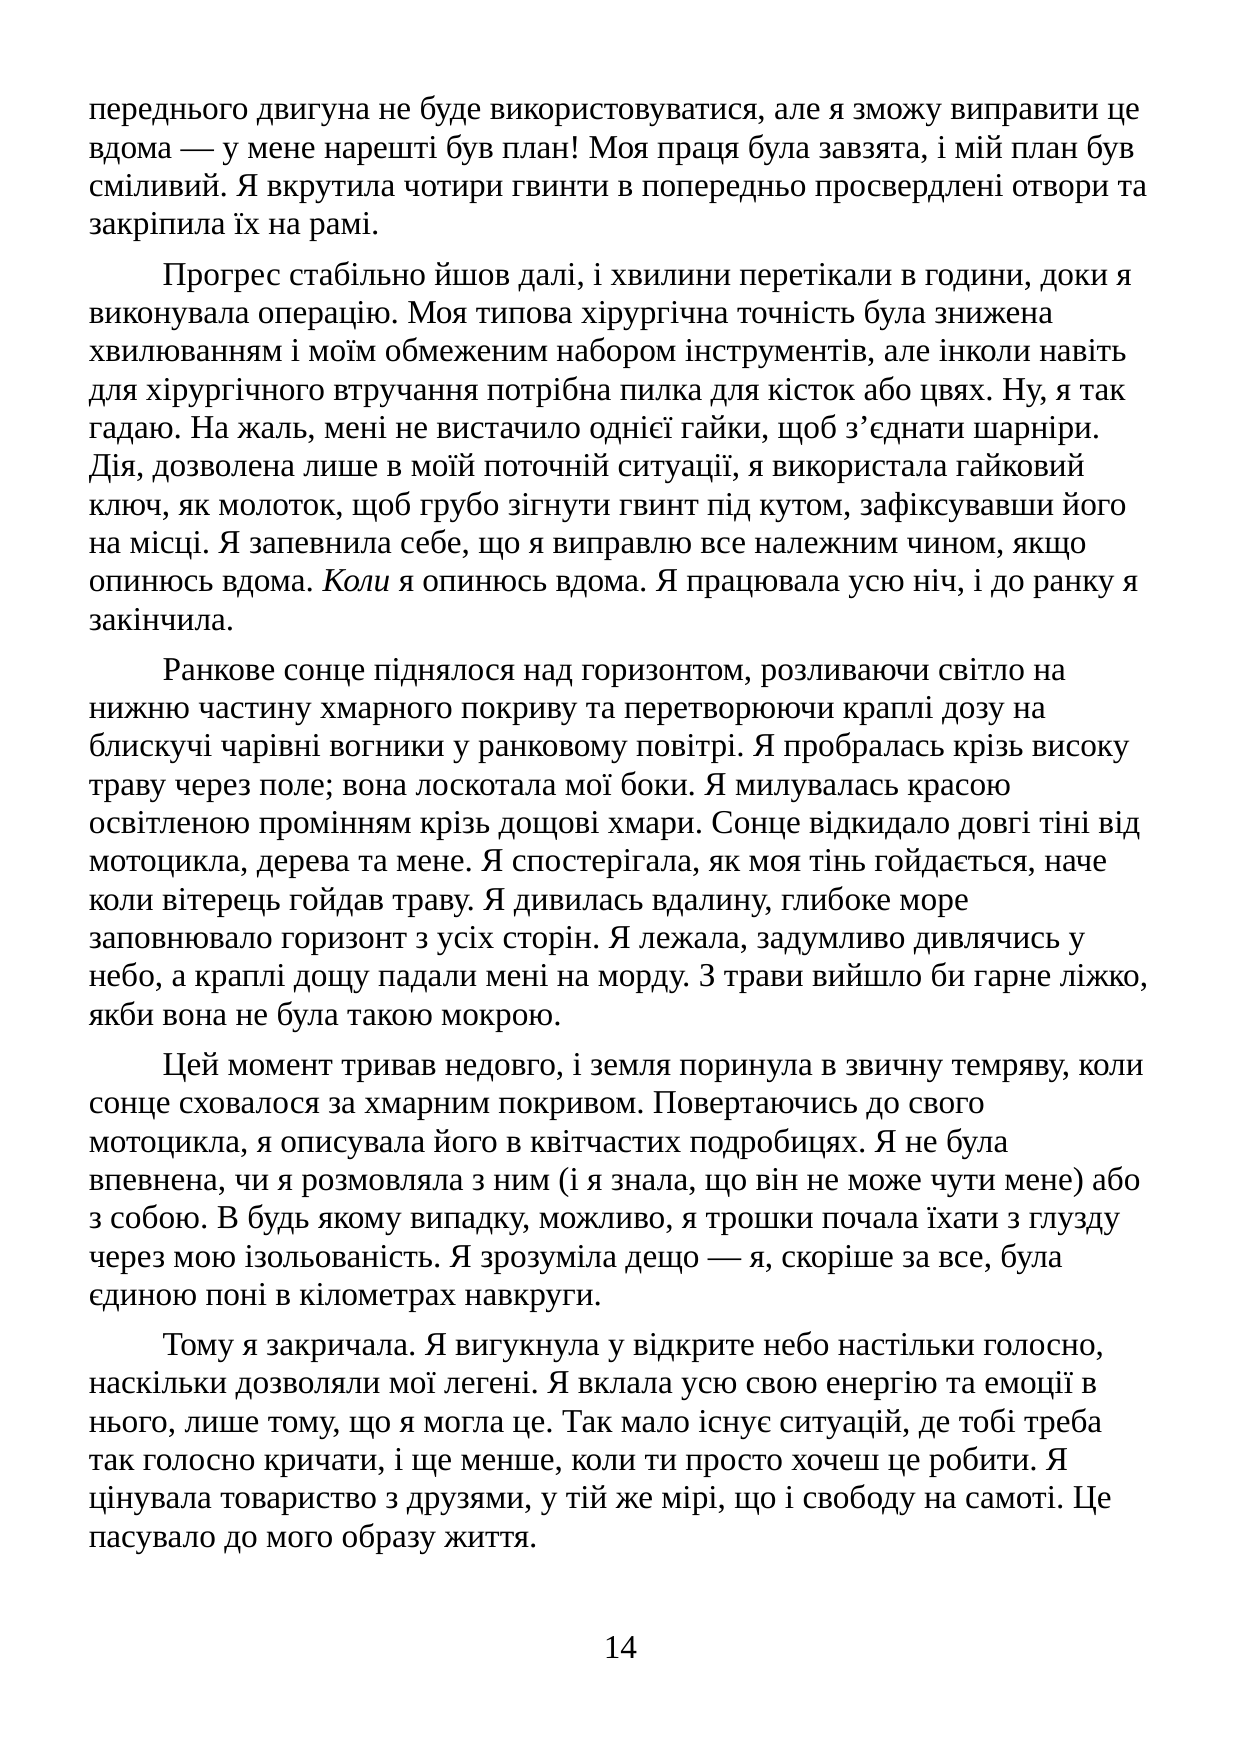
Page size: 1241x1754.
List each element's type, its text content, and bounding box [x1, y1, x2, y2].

text переднього двигуна не буде використовуватися, але я зможу виправити це вдома — у мене нарешті був план! Моя праця була завзята, і мій план був сміливий. Я вкрутила чотири гвинти в попередньо просвердлені отвори та закріпила їх на рамі. [88, 88, 1152, 242]
text Ранкове сонце піднялося над горизонтом, розливаючи світло на нижню частину хмарного покриву та перетворюючи краплі дозу на блискучі чарівні вогники у ранковому повітрі. Я пробралась крізь високу траву через поле; вона лоскотала мої боки. Я милувалась красою освітленою промінням крізь дощові хмари. Сонце відкидало довгі тіні від мотоцикла, дерева та мене. Я спостерігала, як моя тінь гойдається, наче коли вітерець гойдав траву. Я дивилась вдалину, глибоке море заповнювало горизонт з усіх сторін. Я лежала, задумливо дивлячись у небо, а краплі дощу падали мені на морду. З трави вийшло би гарне ліжко, якби вона не була такою мокрою. [88, 649, 1152, 1032]
text Цей момент тривав недовго, і земля поринула в звичну темряву, коли сонце сховалося за хмарним покривом. Повертаючись до свого мотоцикла, я описувала його в квітчастих подробицях. Я не була впевнена, чи я розмовляла з ним (і я знала, що він не може чути мене) або з собою. В будь якому випадку, можливо, я трошки почала їхати з глузду через мою ізольованість. Я зрозуміла дещо — я, скоріше за все, була єдиною поні в кілометрах навкруги. [88, 1044, 1152, 1312]
text Тому я закричала. Я вигукнула у відкрите небо настільки голосно, наскільки дозволяли мої легені. Я вклала усю свою енергію та емоції в нього, лише тому, що я могла це. Так мало існує ситуацій, де тобі треба так голосно кричати, і ще менше, коли ти просто хочеш це робити. Я цінувала товариство з друзями, у тій же мірі, що і свободу на самоті. Це пасувало до мого образу життя. [88, 1324, 1152, 1554]
text Прогрес стабільно йшов далі, і хвилини перетікали в години, доки я виконувала операцію. Моя типова хірургічна точність була знижена хвилюванням і моїм обмеженим набором інструментів, але інколи навіть для хірургічного втручання потрібна пилка для кісток або цвях. Ну, я так гадаю. На жаль, мені не вистачило однієї гайки, щоб з’єднати шарніри. Дія, дозволена лише в моїй поточній ситуації, я використала гайковий ключ, як молоток, щоб грубо зігнути гвинт під кутом, зафіксувавши його на місці. Я запевнила себе, що я виправлю все належним чином, якщо опинюсь вдома. Коли я опинюсь вдома. Я працювала усю ніч, і до ранку я закінчила. [88, 254, 1152, 637]
